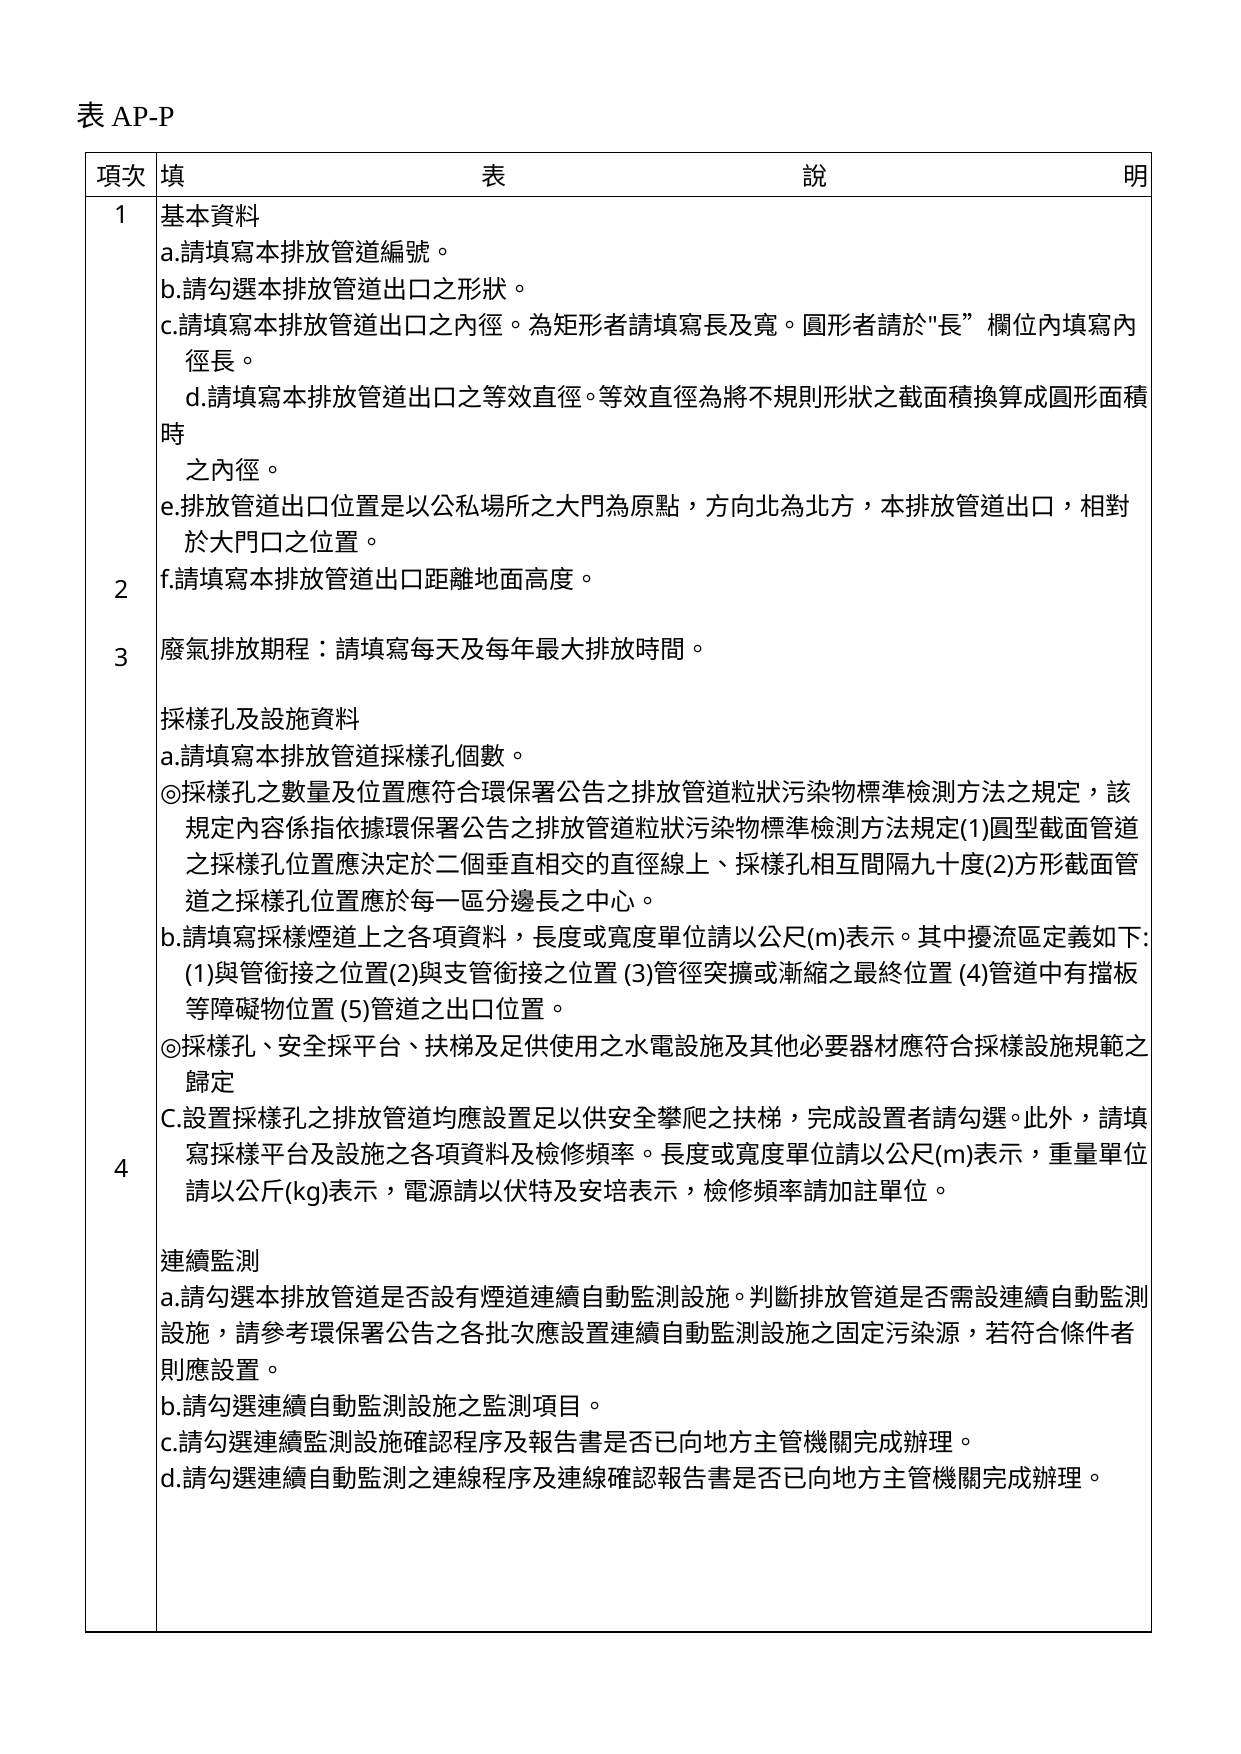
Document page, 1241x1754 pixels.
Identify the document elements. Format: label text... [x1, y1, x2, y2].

table_header 項次 [86, 153, 156, 196]
table_cell 基本資料 a.請填寫本排放管道編號。 b.請勾選本排放管道出口之形狀。 c.請填寫本排放管道出口之內徑。為矩形者請填寫長及寬。圓形者請於"長”欄位內填寫內 徑長。 d.請填寫本排放管道出口之等效直徑。等效直徑為將不規則形狀之截面積換算成圓形面積時 之內徑。 e.排放管道出口位置是以公私場所之大門為原點，方向北為北方，本排放管道出口，相對於大門口之位置。 f.請填寫本排放管道出口距離地面高度。 廢氣排放期程：請填寫每天及每年最大排放時間。 採樣孔及設施資料 a.請填寫本排放管道採樣孔個數。 ◎採樣孔之數量及位置應符合環保署公告之排放管道粒狀污染物標準檢測方法之規定，該規定內容係指依據環保署公告之排放管道粒狀污染物標準檢測方法規定(1)圓型截面管道之採樣孔位置應決定於二個垂直相交的直徑線上、採樣孔相互間隔九十度(2)方形截面管道之採樣孔位置應於每一區分邊長之中心。 b.請填寫採樣煙道上之各項資料，長度或寬度單位請以公尺(m)表示。其中擾流區定義如下:(1)與管銜接之位置(2)與支管銜接之位置 (3)管徑突擴或漸縮之最終位置 (4)管道中有擋板等障礙物位置 (5)管道之出口位置。 ◎採樣孔、安全採平台、扶梯及足供使用之水電設施及其他必要器材應符合採樣設施規範之歸定 C.設置採樣孔之排放管道均應設置足以供安全攀爬之扶梯，完成設置者請勾選。此外，請填寫採樣平台及設施之各項資料及檢修頻率。長度或寬度單位請以公尺(m)表示，重量單位請以公斤(kg)表示，電源請以伏特及安培表示，檢修頻率請加註單位。 連續監測 a.請勾選本排放管道是否設有煙道連續自動監測設施。判斷排放管道是否需設連續自動監測設施，請參考環保署公告之各批次應設置連續自動監測設施之固定污染源，若符合條件者則應設置。 b.請勾選連續自動監測設施之監測項目。 c.請勾選連續監測設施確認程序及報告書是否已向地方主管機關完成辦理。 d.請勾選連續自動監測之連線程序及連線確認報告書是否已向地方主管機關完成辦理。 [157, 197, 1151, 1631]
text 表AP-P [76, 77, 1163, 152]
table_cell 1 2 3 4 [86, 197, 156, 1631]
table_header 填表說明 [157, 153, 1151, 196]
